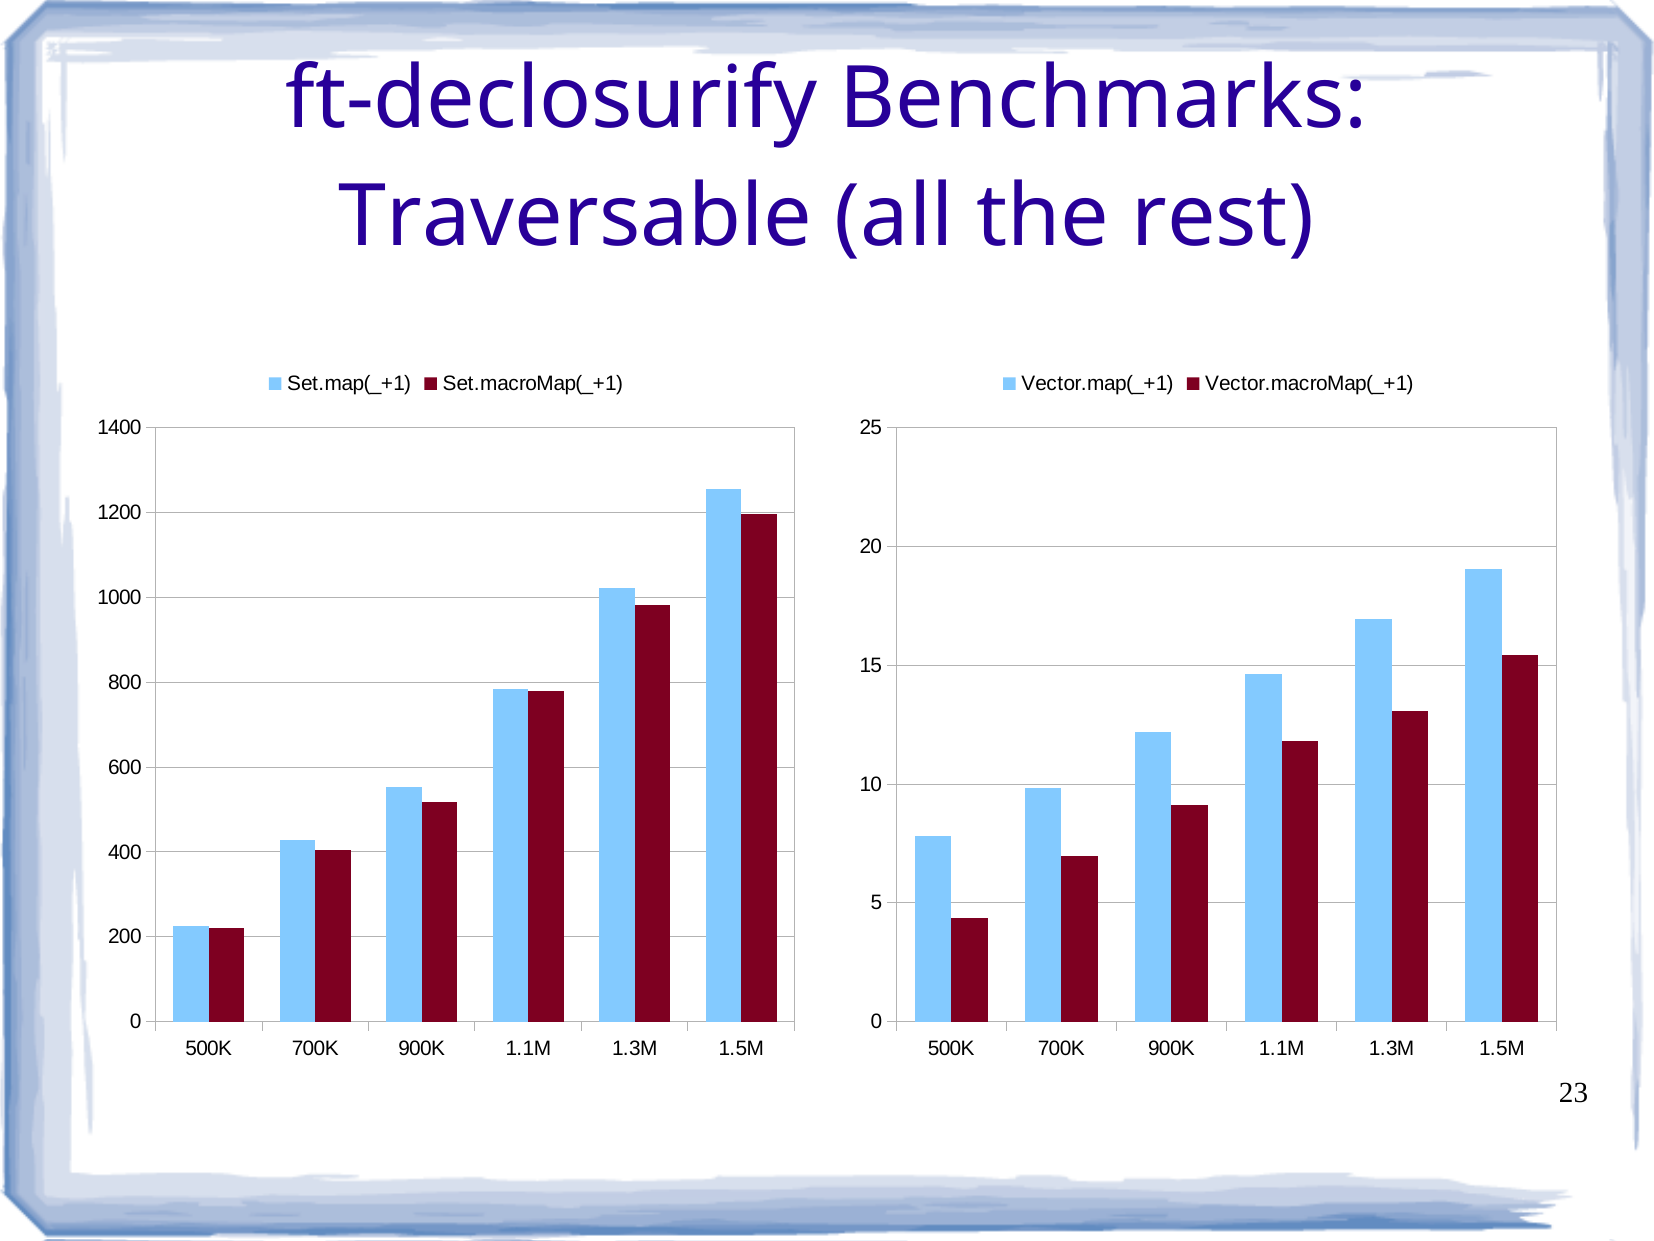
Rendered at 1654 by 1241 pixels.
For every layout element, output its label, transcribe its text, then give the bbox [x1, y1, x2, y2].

picture [0, 0, 1654, 1241]
chart [82, 355, 809, 1075]
chart [845, 355, 1572, 1075]
title ft-declosurify Benchmarks: Traversable (all the rest) [82, 49, 1571, 257]
